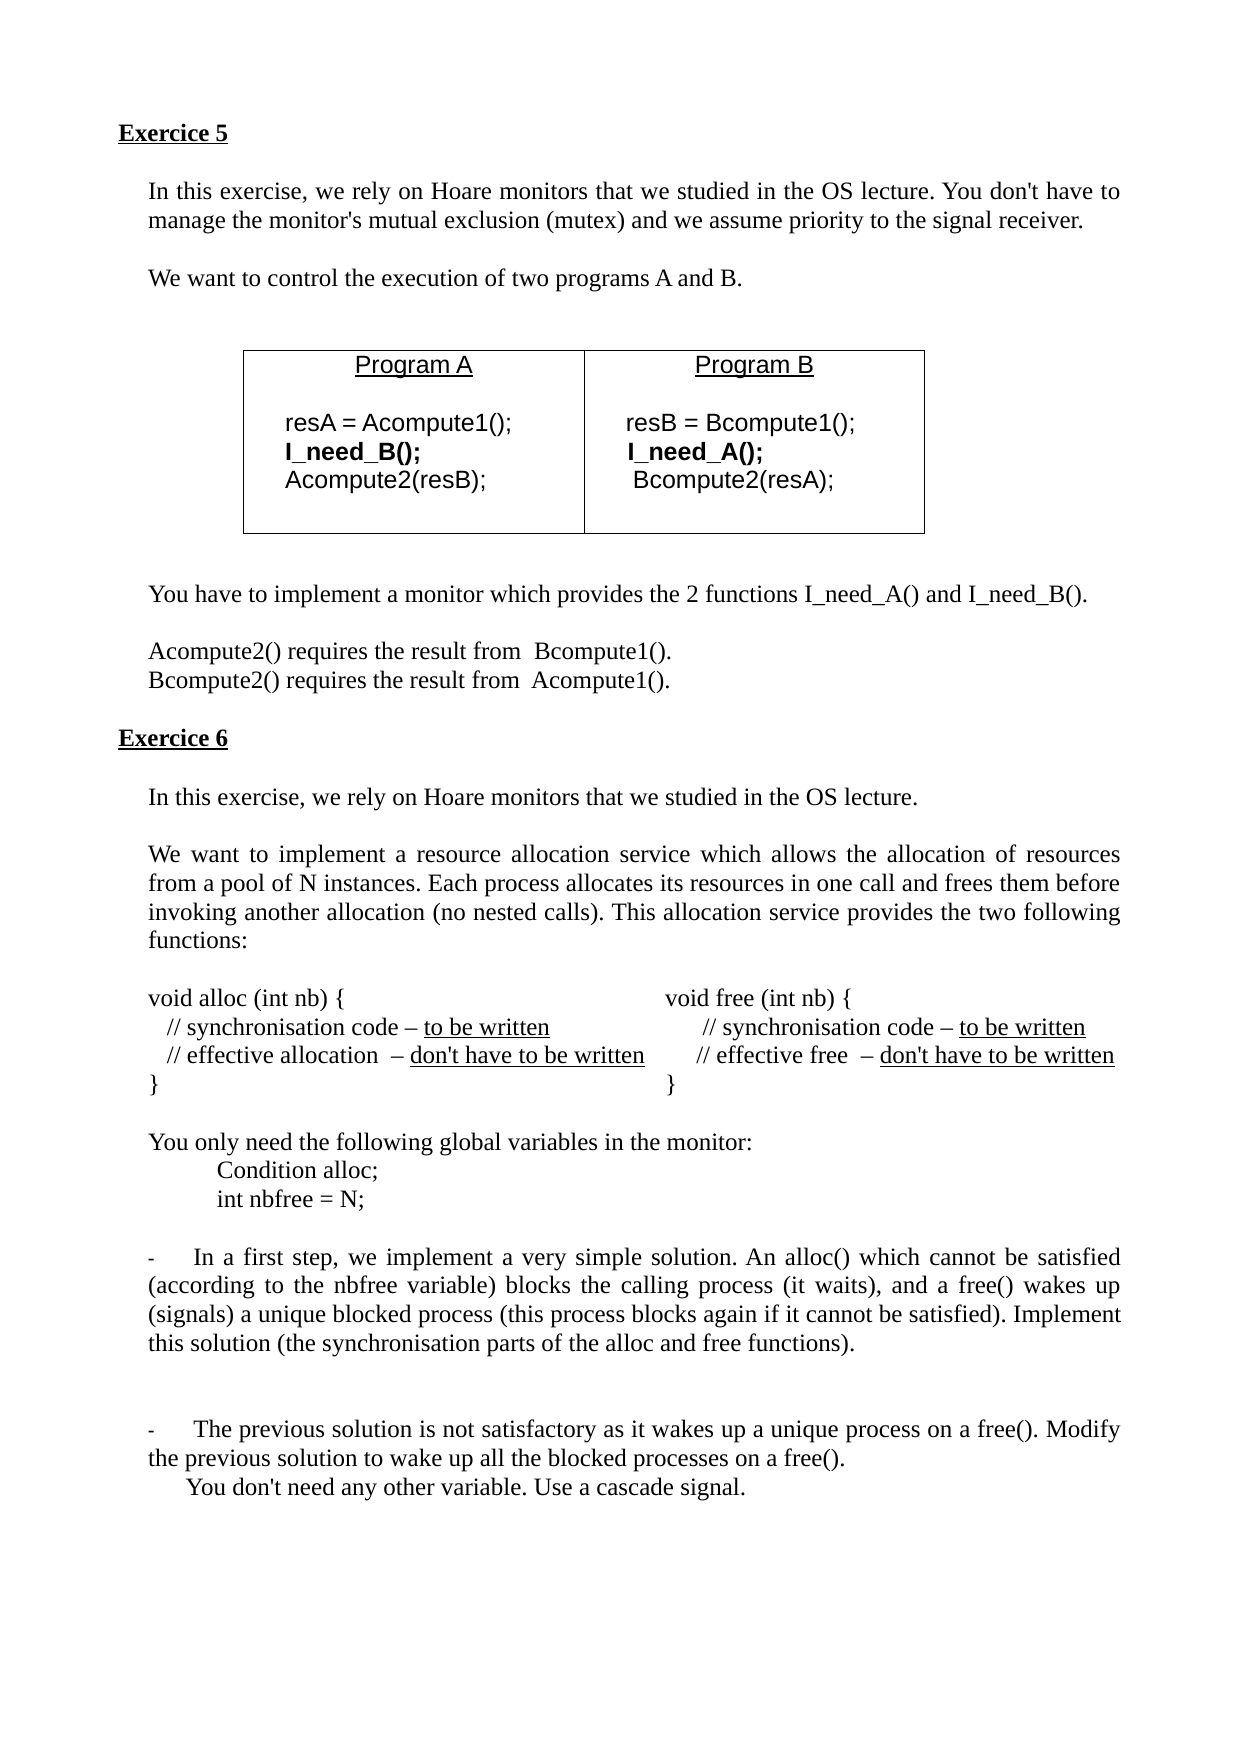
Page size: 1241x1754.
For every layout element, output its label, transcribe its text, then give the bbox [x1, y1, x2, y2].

text We want to control the execution of two programs A and B. [148, 263, 1122, 291]
text In this exercise, we rely on Hoare monitors that we studied in the OS lecture. You don't have to manage the monitor's mutual exclusion (mutex) and we assume priority to the signal receiver. [148, 176, 1122, 234]
text } } [148, 1069, 1122, 1098]
text Condition alloc; [148, 1156, 1122, 1184]
text void alloc (int nb) { void free (int nb) { [148, 983, 1122, 1012]
text // synchronisation code – to be written // synchronisation code – to be written [148, 1012, 1122, 1041]
text Acompute2() requires the result from Bcompute1(). [148, 636, 1122, 665]
text In this exercise, we rely on Hoare monitors that we studied in the OS lecture. [148, 782, 1122, 811]
text You don't need any other variable. Use a cascade signal. [148, 1472, 1122, 1501]
text We want to implement a resource allocation service which allows the allocation of resources from a pool of N instances. Each process allocates its resources in one call and frees them before invoking another allocation (no nested calls). This allocation service provides the two following functions: [148, 839, 1122, 954]
list In a first step, we implement a very simple solution. An alloc() which cannot be satisfied (according to the nbfree variable) blocks the calling process (it waits), and a free() wakes up (signals) a unique blocked process (this process blocks again if it cannot be satisfied). Implement this solution (the synchronisation parts of the alloc and free functions). [148, 1242, 1122, 1357]
text // effective allocation – don't have to be written // effective free – don't have to be written [148, 1041, 1122, 1069]
text Exercice 5 [118, 118, 1122, 147]
text You have to implement a monitor which provides the 2 functions I_need_A() and I_need_B(). [148, 579, 1122, 608]
text int nbfree = N; [148, 1184, 1122, 1213]
text You only need the following global variables in the monitor: [148, 1127, 1122, 1156]
list The previous solution is not satisfactory as it wakes up a unique process on a free(). Modify the previous solution to wake up all the blocked processes on a free(). [148, 1414, 1122, 1472]
text Bcompute2() requires the result from Acompute1(). [148, 665, 1122, 694]
text Exercice 6 [118, 723, 1122, 753]
